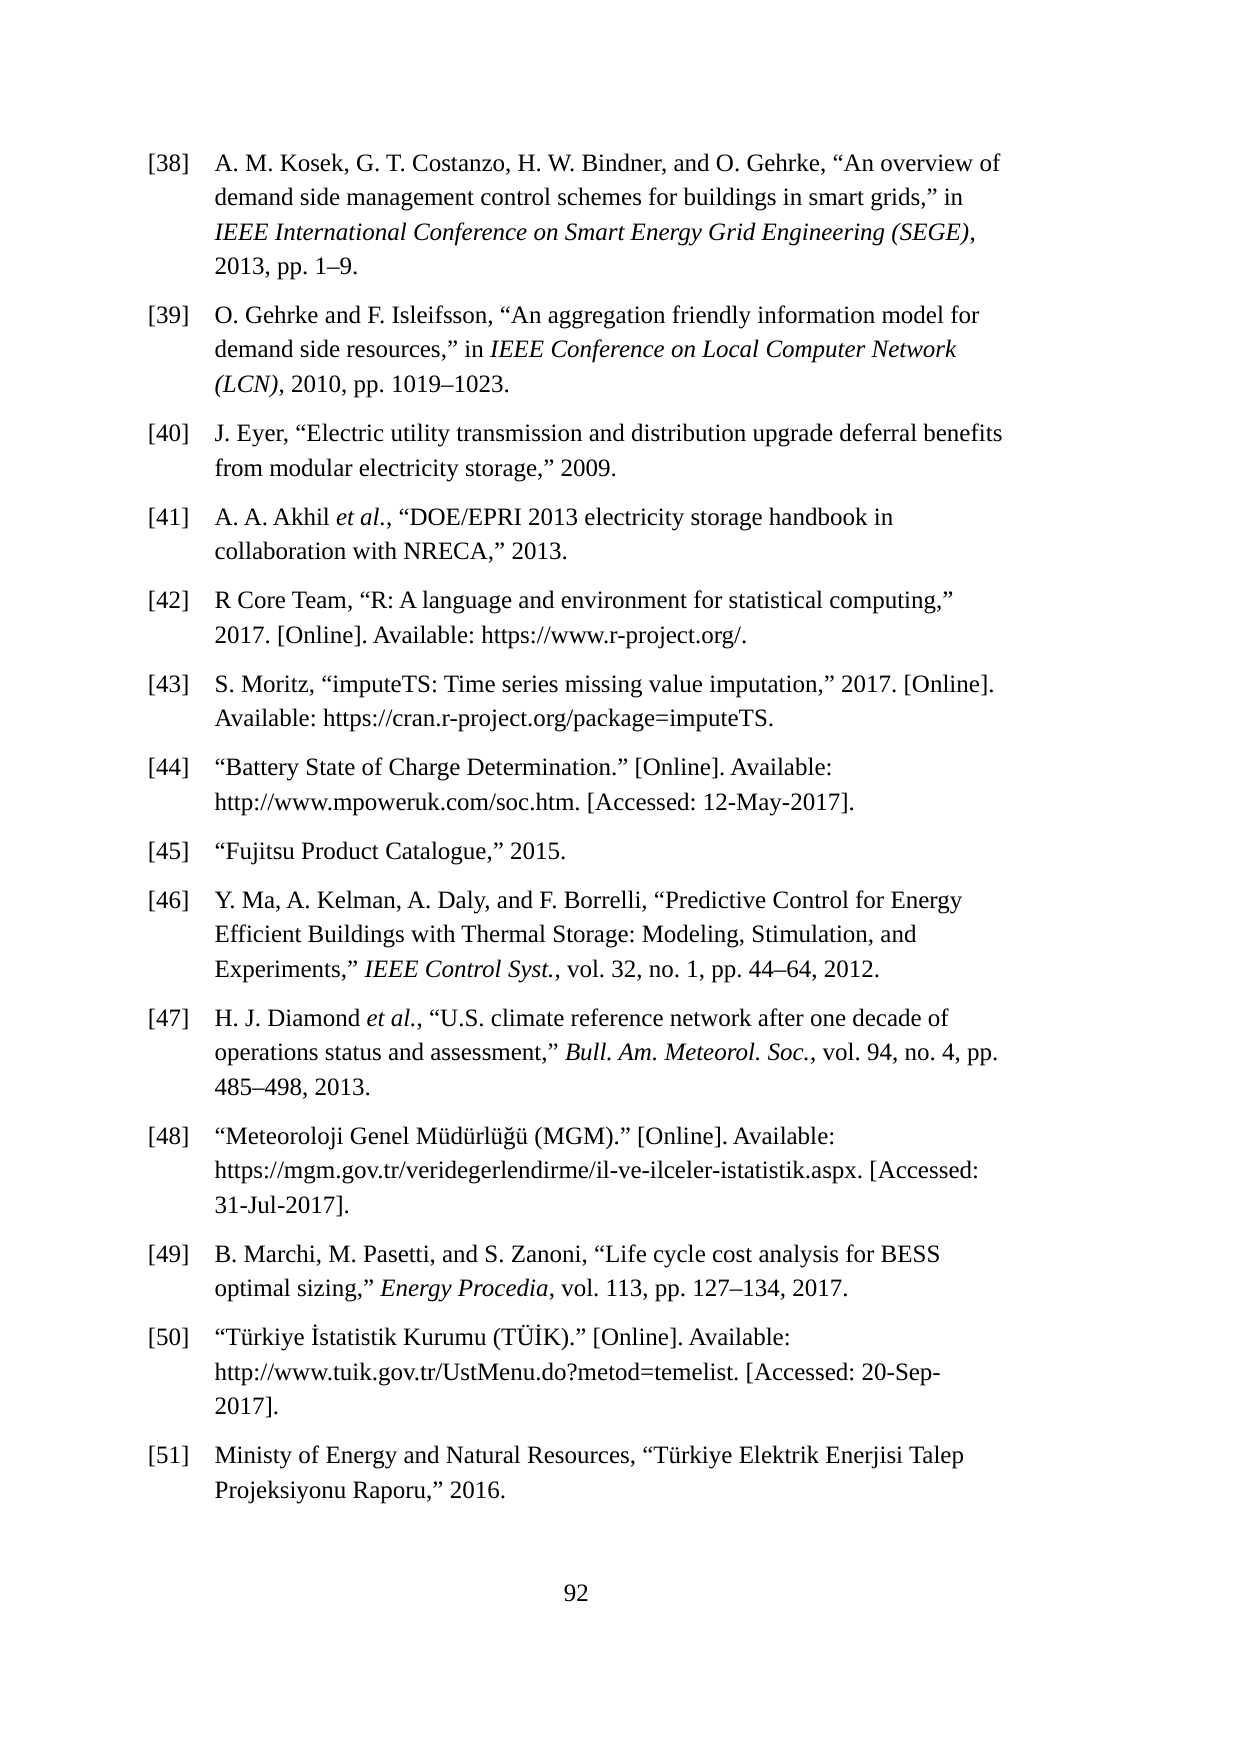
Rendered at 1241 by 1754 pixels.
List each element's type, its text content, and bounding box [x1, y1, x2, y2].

text [38] A. M. Kosek, G. T. Costanzo, H. W. Bindner, and O. Gehrke, “An overview of demand side management control schemes for buildings in smart grids,” in IEEE International Conference on Smart Energy Grid Engineering (SEGE), 2013, pp. 1–9. [148, 148, 1004, 280]
text [42] R Core Team, “R: A language and environment for statistical computing,” 2017. [Online]. Available: https://www.r-project.org/. [148, 585, 1004, 648]
text [50] “Türkiye İstatistik Kurumu (TÜİK).” [Online]. Available: http://www.tuik.gov.tr/UstMenu.do?metod=temelist. [Accessed: 20-Sep-2017]. [148, 1322, 1004, 1420]
text [41] A. A. Akhil et al., “DOE/EPRI 2013 electricity storage handbook in collaboration with NRECA,” 2013. [148, 502, 1004, 565]
text [46] Y. Ma, A. Kelman, A. Daly, and F. Borrelli, “Predictive Control for Energy Efficient Buildings with Thermal Storage: Modeling, Stimulation, and Experiments,” IEEE Control Syst., vol. 32, no. 1, pp. 44–64, 2012. [148, 885, 1004, 983]
text [47] H. J. Diamond et al., “U.S. climate reference network after one decade of operations status and assessment,” Bull. Am. Meteorol. Soc., vol. 94, no. 4, pp. 485–498, 2013. [148, 1003, 1004, 1101]
text [40] J. Eyer, “Electric utility transmission and distribution upgrade deferral benefits from modular electricity storage,” 2009. [148, 418, 1004, 481]
text [45] “Fujitsu Product Catalogue,” 2015. [148, 836, 1004, 864]
text [43] S. Moritz, “imputeTS: Time series missing value imputation,” 2017. [Online]. Available: https://cran.r-project.org/package=imputeTS. [148, 669, 1004, 732]
text [48] “Meteoroloji Genel Müdürlüğü (MGM).” [Online]. Available: https://mgm.gov.tr/veridegerlendirme/il-ve-ilceler-istatistik.aspx. [Accessed: 31-Jul-2017]. [148, 1121, 1004, 1219]
text [49] B. Marchi, M. Pasetti, and S. Zanoni, “Life cycle cost analysis for BESS optimal sizing,” Energy Procedia, vol. 113, pp. 127–134, 2017. [148, 1239, 1004, 1302]
text [51] Ministy of Energy and Natural Resources, “Türkiye Elektrik Enerjisi Talep Projeksiyonu Raporu,” 2016. [148, 1441, 1004, 1504]
text [39] O. Gehrke and F. Isleifsson, “An aggregation friendly information model for demand side resources,” in IEEE Conference on Local Computer Network (LCN), 2010, pp. 1019–1023. [148, 300, 1004, 398]
text [44] “Battery State of Charge Determination.” [Online]. Available: http://www.mpoweruk.com/soc.htm. [Accessed: 12-May-2017]. [148, 752, 1004, 816]
